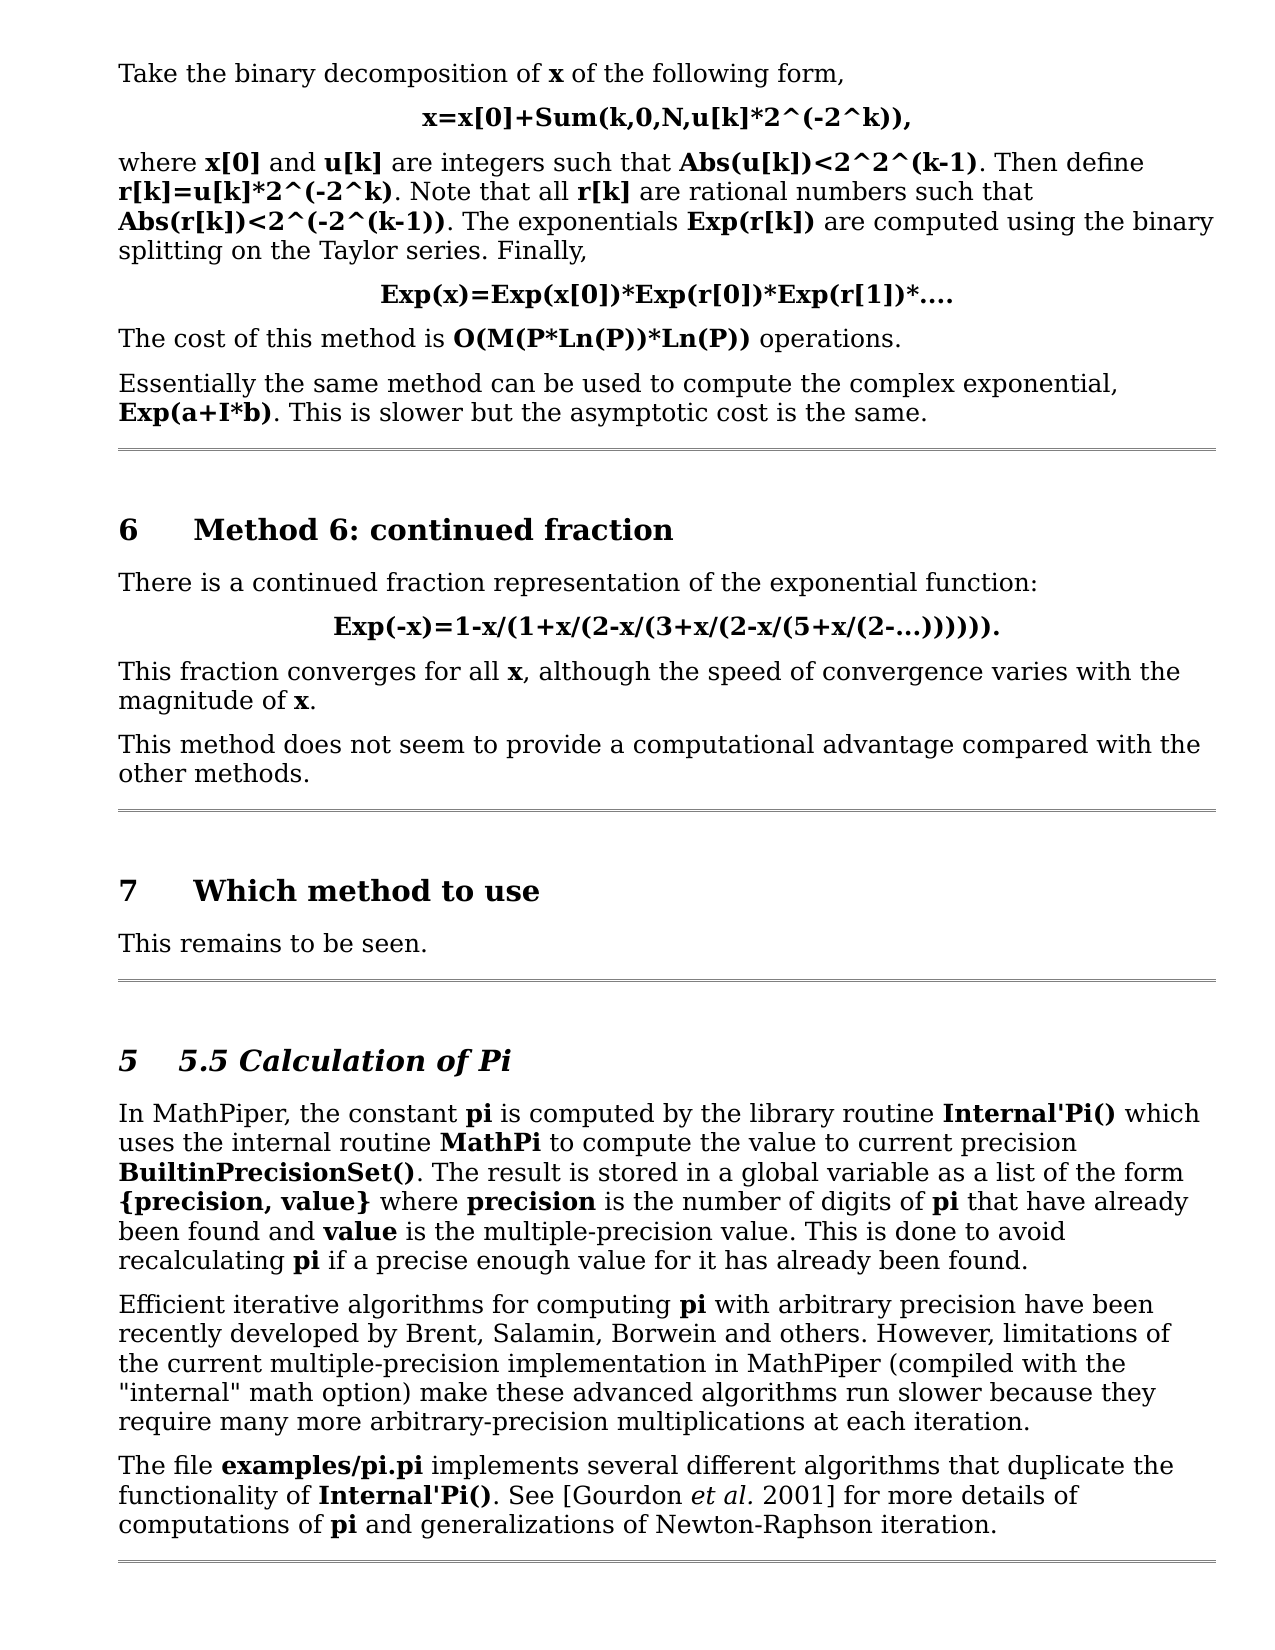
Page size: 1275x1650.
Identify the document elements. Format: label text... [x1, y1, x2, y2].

text This method does not seem to provide a computational advantage compared with the other methods. [118, 730, 1216, 789]
text x=x[0]+Sum(k,0,N,u[k]*2^(-2^k)), [118, 103, 1216, 133]
text Take the binary decomposition of x of the following form, [118, 59, 1216, 88]
subtitle 5.5 Calculation of Pi [118, 1044, 1216, 1078]
text This fraction converges for all x, although the speed of convergence varies with the magnitude of x. [118, 657, 1216, 715]
subtitle Method 6: continued fraction [118, 513, 1216, 547]
text There is a continued fraction representation of the exponential function: [118, 568, 1216, 597]
text Essentially the same method can be used to compute the complex exponential, Exp(a+I*b). This is slower but the asymptotic cost is the same. [118, 369, 1216, 427]
text Efficient iterative algorithms for computing pi with arbitrary precision have been recently developed by Brent, Salamin, Borwein and others. However, limitations of the current multiple-precision implementation in MathPiper (compiled with the "internal" math option) make these advanced algorithms run slower because they require many more arbitrary-precision multiplications at each iteration. [118, 1290, 1216, 1436]
text The cost of this method is O(M(P*Ln(P))*Ln(P)) operations. [118, 324, 1216, 354]
text This remains to be seen. [118, 929, 1216, 958]
subtitle Which method to use [118, 874, 1216, 908]
text where x[0] and u[k] are integers such that Abs(u[k])<2^2^(k-1). Then define r[k]=u[k]*2^(-2^k). Note that all r[k] are rational numbers such that Abs(r[k])<2^(-2^(k-1)). The exponentials Exp(r[k]) are computed using the binary splitting on the Taylor series. Finally, [118, 148, 1216, 265]
text In MathPiper, the constant pi is computed by the library routine Internal'Pi() which uses the internal routine MathPi to compute the value to current precision BuiltinPrecisionSet(). The result is stored in a global variable as a list of the form {precision, value} where precision is the number of digits of pi that have already been found and value is the multiple-precision value. This is done to avoid recalculating pi if a precise enough value for it has already been found. [118, 1099, 1216, 1275]
text The file examples/pi.pi implements several different algorithms that duplicate the functionality of Internal'Pi(). See [Gourdon et al. 2001] for more details of computations of pi and generalizations of Newton-Raphson iteration. [118, 1451, 1216, 1539]
text Exp(x)=Exp(x[0])*Exp(r[0])*Exp(r[1])*.... [118, 280, 1216, 309]
text Exp(-x)=1-x/(1+x/(2-x/(3+x/(2-x/(5+x/(2-...)))))). [118, 612, 1216, 642]
